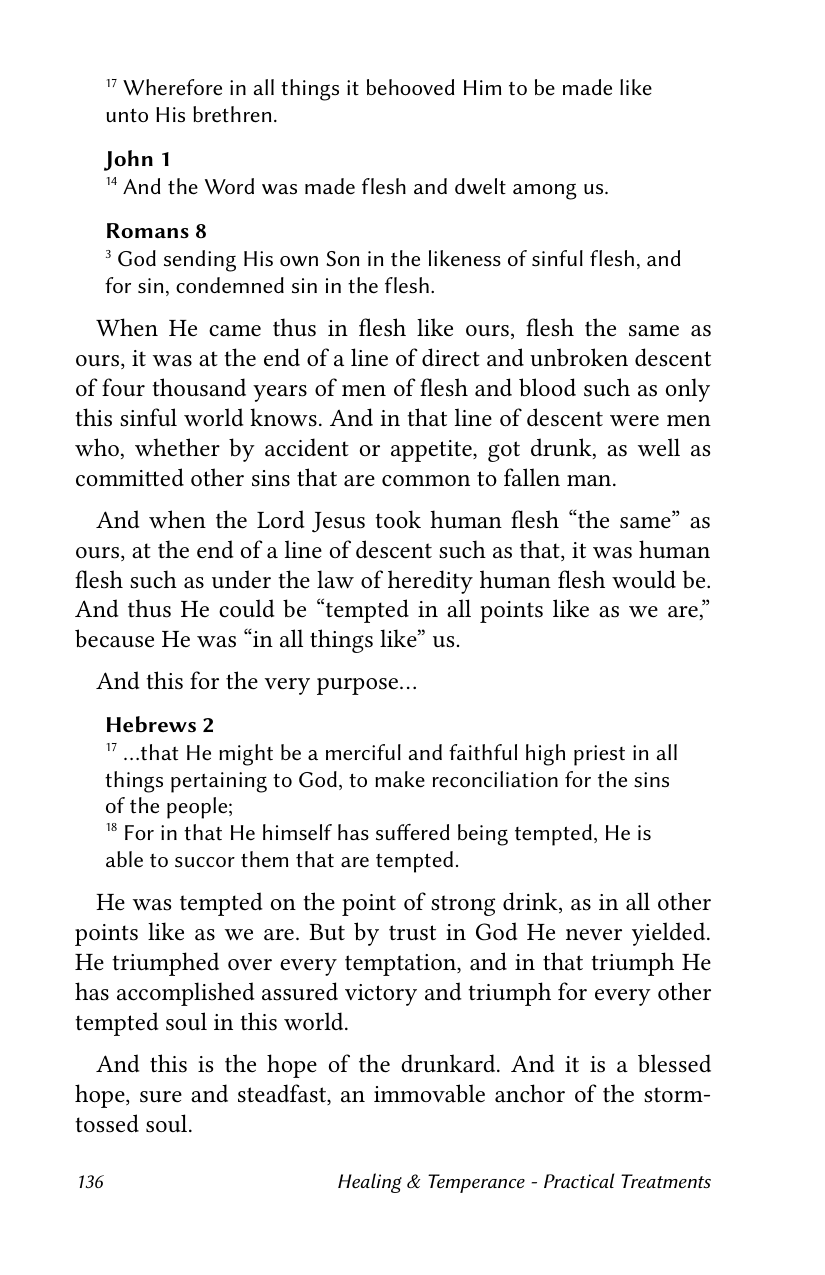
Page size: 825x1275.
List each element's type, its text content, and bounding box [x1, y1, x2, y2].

text 18 For in that He himself has suffered being tempted, He is able to succor them that are tempted. [105, 820, 682, 873]
text 3 God sending His own Son in the likeness of sinful flesh, and for sin, condemned sin in the flesh. [105, 246, 682, 299]
text And when the Lord Jesus took human flesh “the same” as ours, at the end of a line of descent such as that, it was human flesh such as under the law of heredity human flesh would be. And thus He could be “tempted in all points like as we are,” because He was “in all things like” us. [75, 506, 712, 654]
text 17 ...that He might be a merciful and faithful high priest in all things pertaining to God, to make reconciliation for the sins of the people; [105, 740, 682, 819]
text Romans 8 [105, 218, 712, 244]
text And this is the hope of the drunkard. And it is a blessed hope, sure and steadfast, an immovable anchor of the storm-tossed soul. [75, 1050, 712, 1138]
text When He came thus in flesh like ours, flesh the same as ours, it was at the end of a line of direct and unbroken descent of four thousand years of men of flesh and blood such as only this sinful world knows. And in that line of descent were men who, whether by accident or appetite, got drunk, as well as committed other sins that are common to fallen man. [75, 314, 712, 492]
text 17 Wherefore in all things it behooved Him to be made like unto His brethren. [105, 75, 682, 128]
text 14 And the Word was made flesh and dwelt among us. [105, 174, 682, 200]
text Hebrews 2 [105, 712, 712, 738]
text And this for the very purpose… [75, 667, 712, 696]
text He was tempted on the point of strong drink, as in all other points like as we are. But by trust in God He never yielded. He triumphed over every temptation, and in that triumph He has accomplished assured victory and triumph for every other tempted soul in this world. [75, 888, 712, 1036]
text John 1 [105, 146, 712, 172]
